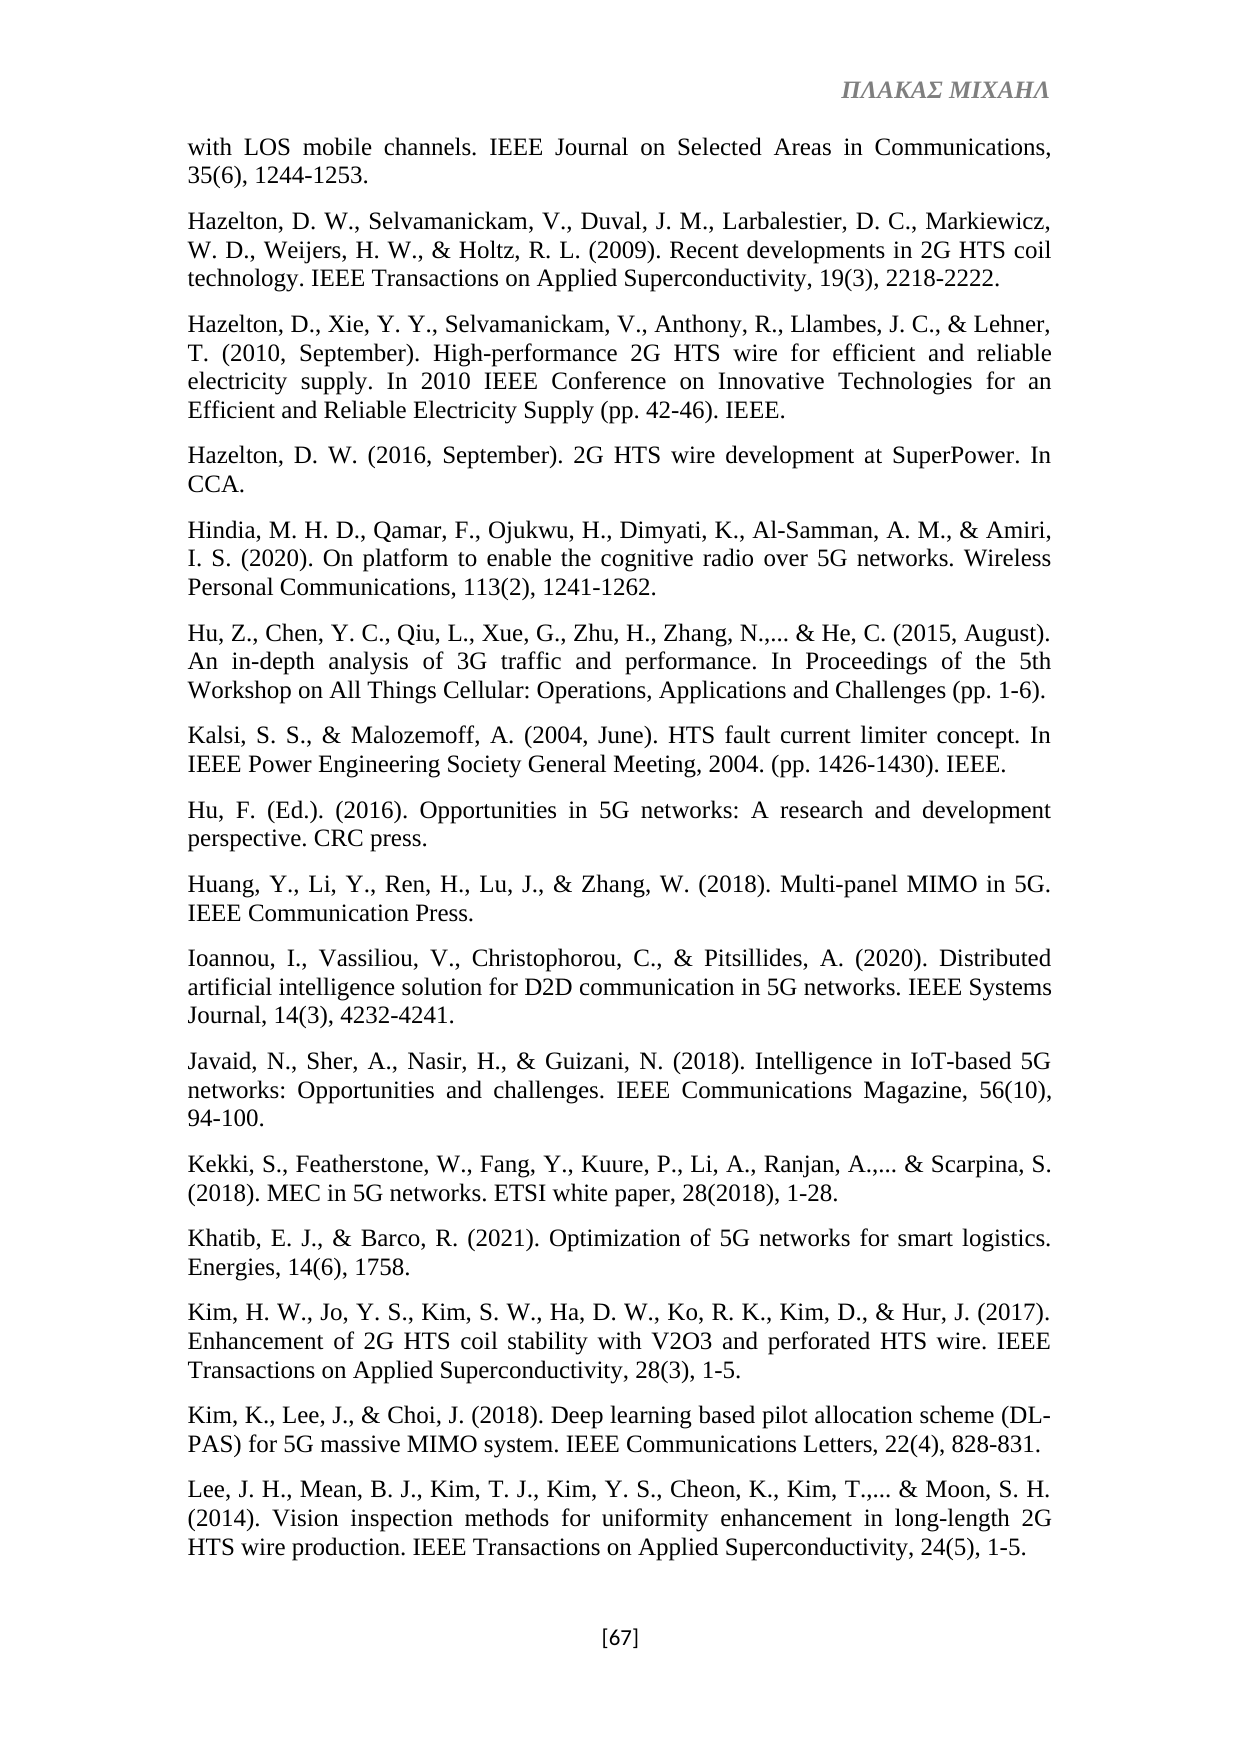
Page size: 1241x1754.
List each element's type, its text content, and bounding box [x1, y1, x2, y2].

text Kalsi, S. S., & Malozemoff, A. (2004, June). HTS fault current limiter concept. In IEEE Power Engineering Society General Meeting, 2004. (pp. 1426-1430). IEEE. [187, 721, 1053, 778]
text Ioannou, I., Vassiliou, V., Christophorou, C., & Pitsillides, A. (2020). Distributed artificial intelligence solution for D2D communication in 5G networks. IEEE Systems Journal, 14(3), 4232-4241. [187, 943, 1053, 1029]
text Hu, Z., Chen, Y. C., Qiu, L., Xue, G., Zhu, H., Zhang, N.,... & He, C. (2015, August). An in-depth analysis of 3G traffic and performance. In Proceedings of the 5th Workshop on All Things Cellular: Operations, Applications and Challenges (pp. 1-6). [187, 618, 1053, 704]
text Kekki, S., Featherstone, W., Fang, Y., Kuure, P., Li, A., Ranjan, A.,... & Scarpina, S. (2018). MEC in 5G networks. ETSI white paper, 28(2018), 1-28. [187, 1149, 1053, 1206]
text Kim, K., Lee, J., & Choi, J. (2018). Deep learning based pilot allocation scheme (DL-PAS) for 5G massive MIMO system. IEEE Communications Letters, 22(4), 828-831. [187, 1400, 1053, 1458]
text Hu, F. (Ed.). (2016). Opportunities in 5G networks: A research and development perspective. CRC press. [187, 795, 1053, 852]
text Hindia, M. H. D., Qamar, F., Ojukwu, H., Dimyati, K., Al-Samman, A. M., & Amiri, I. S. (2020). On platform to enable the cognitive radio over 5G networks. Wireless Personal Communications, 113(2), 1241-1262. [187, 515, 1053, 601]
text Kim, H. W., Jo, Y. S., Kim, S. W., Ha, D. W., Ko, R. K., Kim, D., & Hur, J. (2017). Enhancement of 2G HTS coil stability with V2O3 and perforated HTS wire. IEEE Transactions on Applied Superconductivity, 28(3), 1-5. [187, 1297, 1053, 1383]
text Lee, J. H., Mean, B. J., Kim, T. J., Kim, Y. S., Cheon, K., Kim, T.,... & Moon, S. H. (2014). Vision inspection methods for uniformity enhancement in long-length 2G HTS wire production. IEEE Transactions on Applied Superconductivity, 24(5), 1-5. [187, 1474, 1053, 1561]
text Hazelton, D., Xie, Y. Y., Selvamanickam, V., Anthony, R., Llambes, J. C., & Lehner, T. (2010, September). High-performance 2G HTS wire for efficient and reliable electricity supply. In 2010 IEEE Conference on Innovative Technologies for an Efficient and Reliable Electricity Supply (pp. 42-46). IEEE. [187, 309, 1053, 424]
text Hazelton, D. W. (2016, September). 2G HTS wire development at SuperPower. In CCA. [187, 441, 1053, 498]
text Hazelton, D. W., Selvamanickam, V., Duval, J. M., Larbalestier, D. C., Markiewicz, W. D., Weijers, H. W., & Holtz, R. L. (2009). Recent developments in 2G HTS coil technology. IEEE Transactions on Applied Superconductivity, 19(3), 2218-2222. [187, 206, 1053, 292]
text Khatib, E. J., & Barco, R. (2021). Optimization of 5G networks for smart logistics. Energies, 14(6), 1758. [187, 1223, 1053, 1281]
text Javaid, N., Sher, A., Nasir, H., & Guizani, N. (2018). Intelligence in IoT-based 5G networks: Opportunities and challenges. IEEE Communications Magazine, 56(10), 94-100. [187, 1046, 1053, 1132]
text with LOS mobile channels. IEEE Journal on Selected Areas in Communications, 35(6), 1244-1253. [187, 132, 1053, 189]
text Huang, Y., Li, Y., Ren, H., Lu, J., & Zhang, W. (2018). Multi-panel MIMO in 5G. IEEE Communication Press. [187, 869, 1053, 926]
